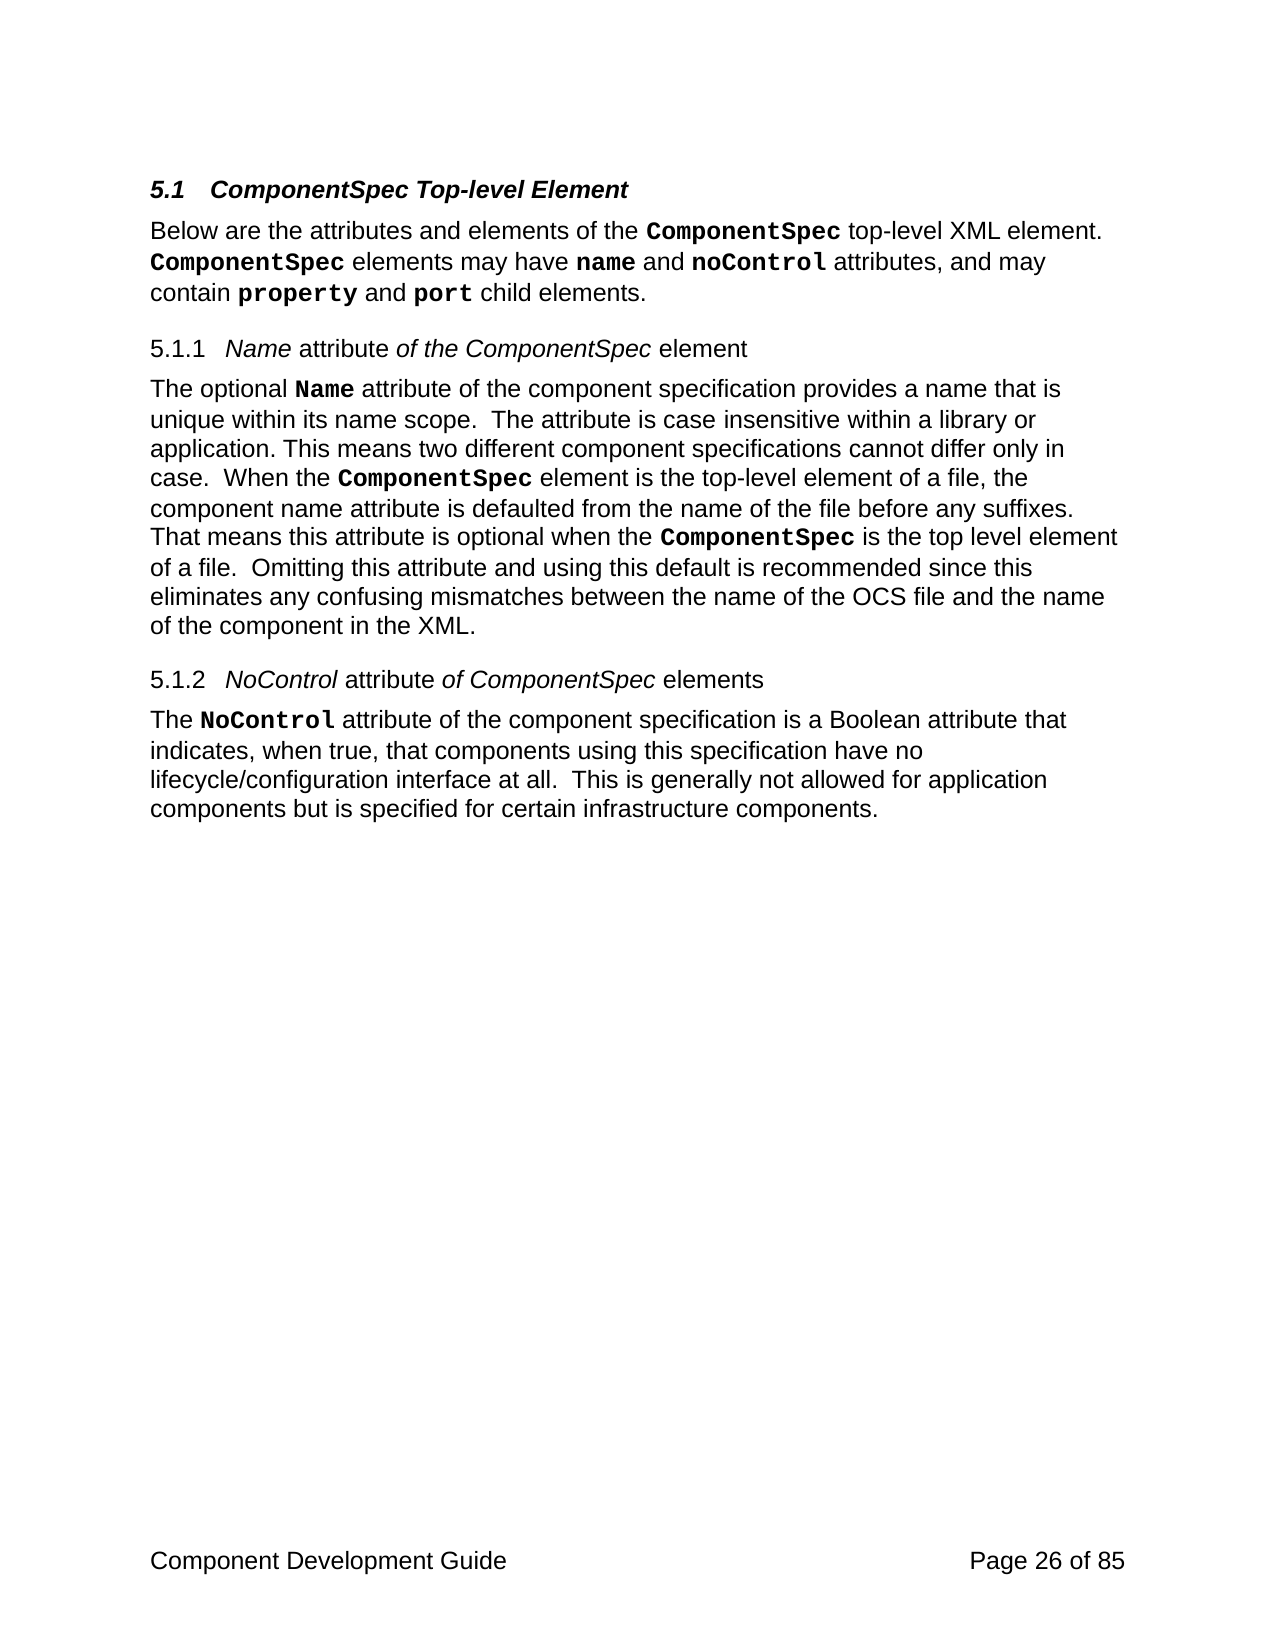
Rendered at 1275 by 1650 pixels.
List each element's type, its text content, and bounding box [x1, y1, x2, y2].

text Below are the attributes and elements of the ComponentSpec top-level XML element. ComponentSpec elements may have name and noControl attributes, and may contain property and port child elements. [150, 216, 1125, 308]
subtitle ComponentSpec Top-level Element [150, 175, 1125, 204]
text The optional Name attribute of the component specification provides a name that is unique within its name scope. The attribute is case insensitive within a library or application. This means two different component specifications cannot differ only in case. When the ComponentSpec element is the top-level element of a file, the component name attribute is defaulted from the name of the file before any suffixes. That means this attribute is optional when the ComponentSpec is the top level element of a file. Omitting this attribute and using this default is recommended since this eliminates any confusing mismatches between the name of the OCS file and the name of the component in the XML. [150, 374, 1125, 639]
text The NoControl attribute of the component specification is a Boolean attribute that indicates, when true, that components using this specification have no lifecycle/configuration interface at all. This is generally not allowed for application components but is specified for certain infrastructure components. [150, 705, 1125, 822]
subtitle Name attribute of the ComponentSpec element [150, 333, 1125, 362]
subtitle NoControl attribute of ComponentSpec elements [150, 664, 1125, 693]
